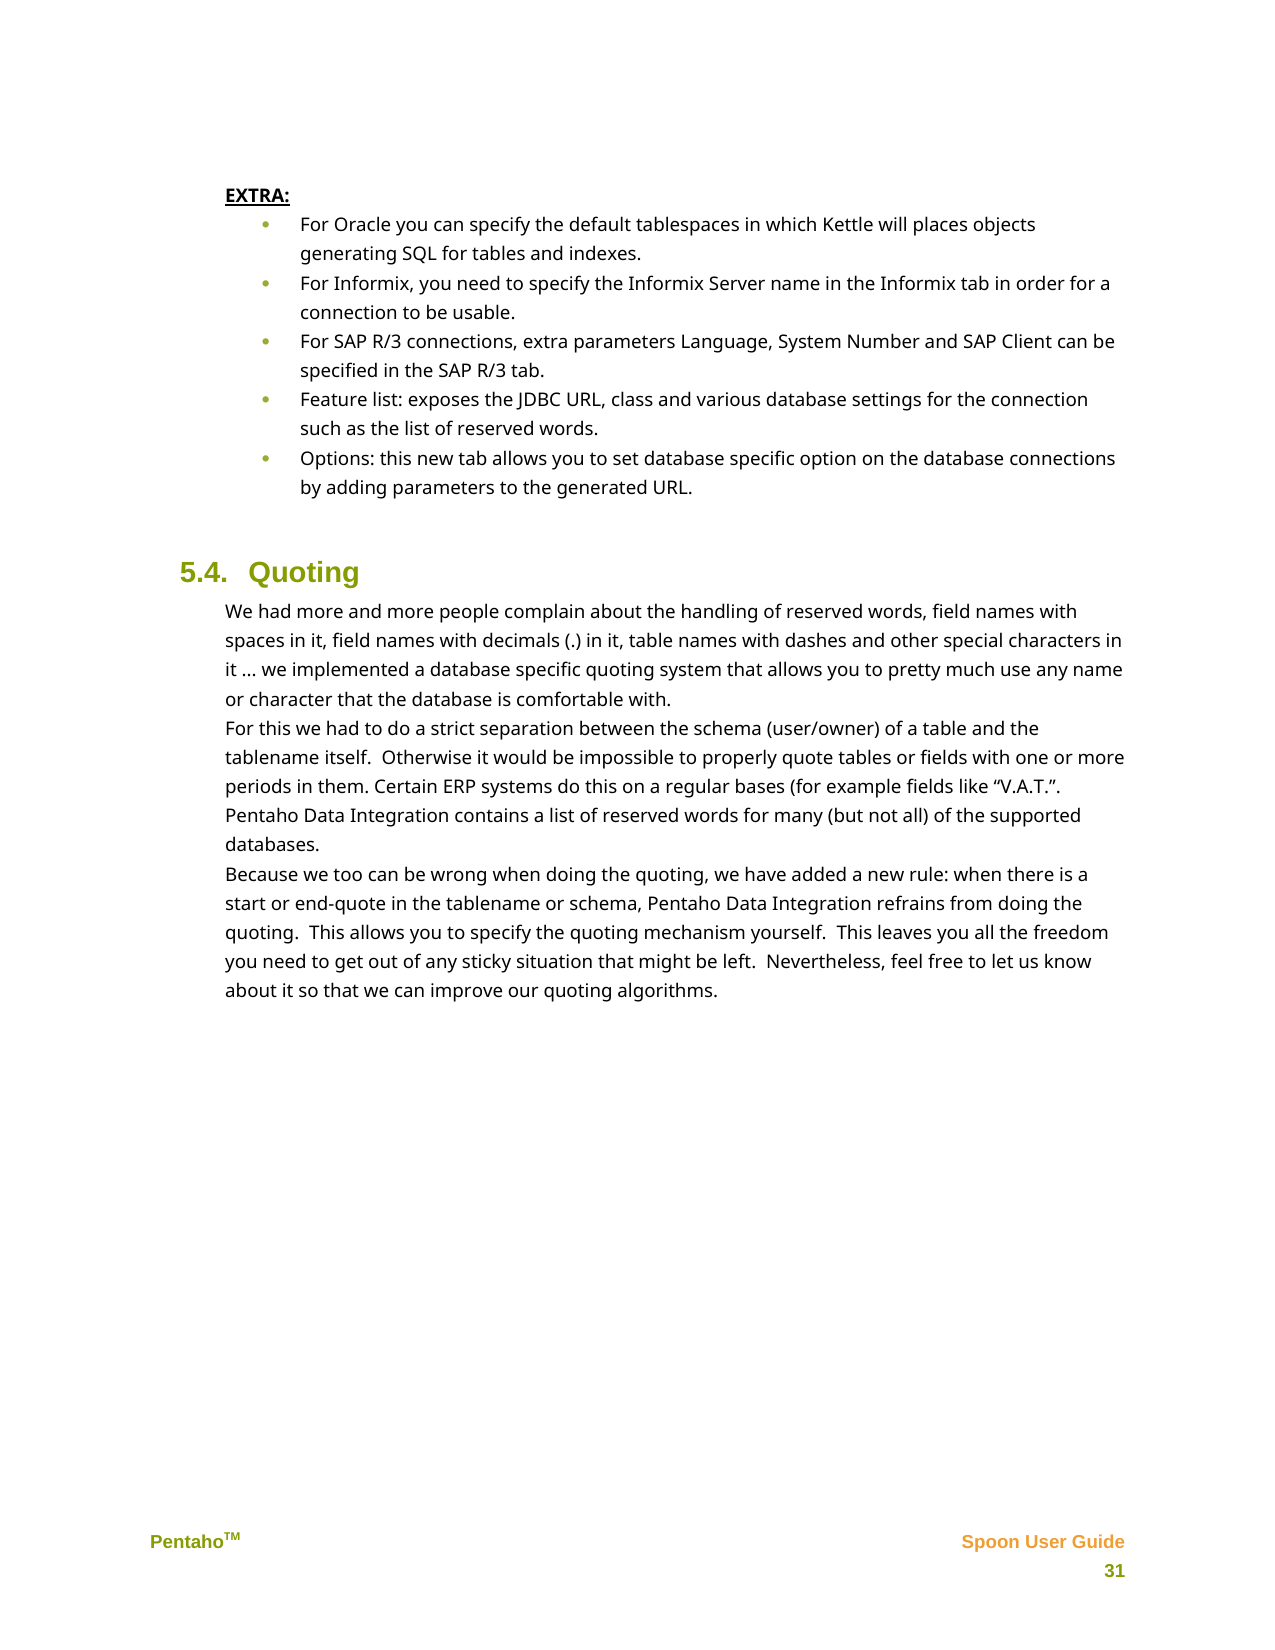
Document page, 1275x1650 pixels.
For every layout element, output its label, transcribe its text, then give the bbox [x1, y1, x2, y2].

text We had more and more people complain about the handling of reserved words, field names with spaces in it, field names with decimals (.) in it, table names with dashes and other special characters in it ... we implemented a database specific quoting system that allows you to pretty much use any name or character that the database is comfortable with. [225, 595, 1125, 712]
list For SAP R/3 connections, extra parameters Language, System Number and SAP Client can be specified in the SAP R/3 tab. [262, 325, 1125, 383]
text Pentaho Data Integration contains a list of reserved words for many (but not all) of the supported databases. [225, 799, 1125, 858]
list For Informix, you need to specify the Informix Server name in the Informix tab in order for a connection to be usable. [262, 267, 1125, 325]
list Feature list: exposes the JDBC URL, class and various database settings for the connection such as the list of reserved words. [262, 383, 1125, 442]
text For this we had to do a strict separation between the schema (user/owner) of a table and the tablename itself. Otherwise it would be impossible to properly quote tables or fields with one or more periods in them. Certain ERP systems do this on a regular bases (for example fields like “V.A.T.”. [225, 712, 1125, 799]
text EXTRA: [225, 179, 1125, 208]
list Options: this new tab allows you to set database specific option on the database connections by adding parameters to the generated URL. [262, 442, 1125, 500]
list For Oracle you can specify the default tablespaces in which Kettle will places objects generating SQL for tables and indexes. [262, 208, 1125, 267]
text Because we too can be wrong when doing the quoting, we have added a new rule: when there is a start or end-quote in the tablename or schema, Pentaho Data Integration refrains from doing the quoting. This allows you to specify the quoting mechanism yourself. This leaves you all the freedom you need to get out of any sticky situation that might be left. Nevertheless, feel free to let us know about it so that we can improve our quoting algorithms. [225, 858, 1125, 1003]
subtitle Quoting [179, 554, 1125, 589]
